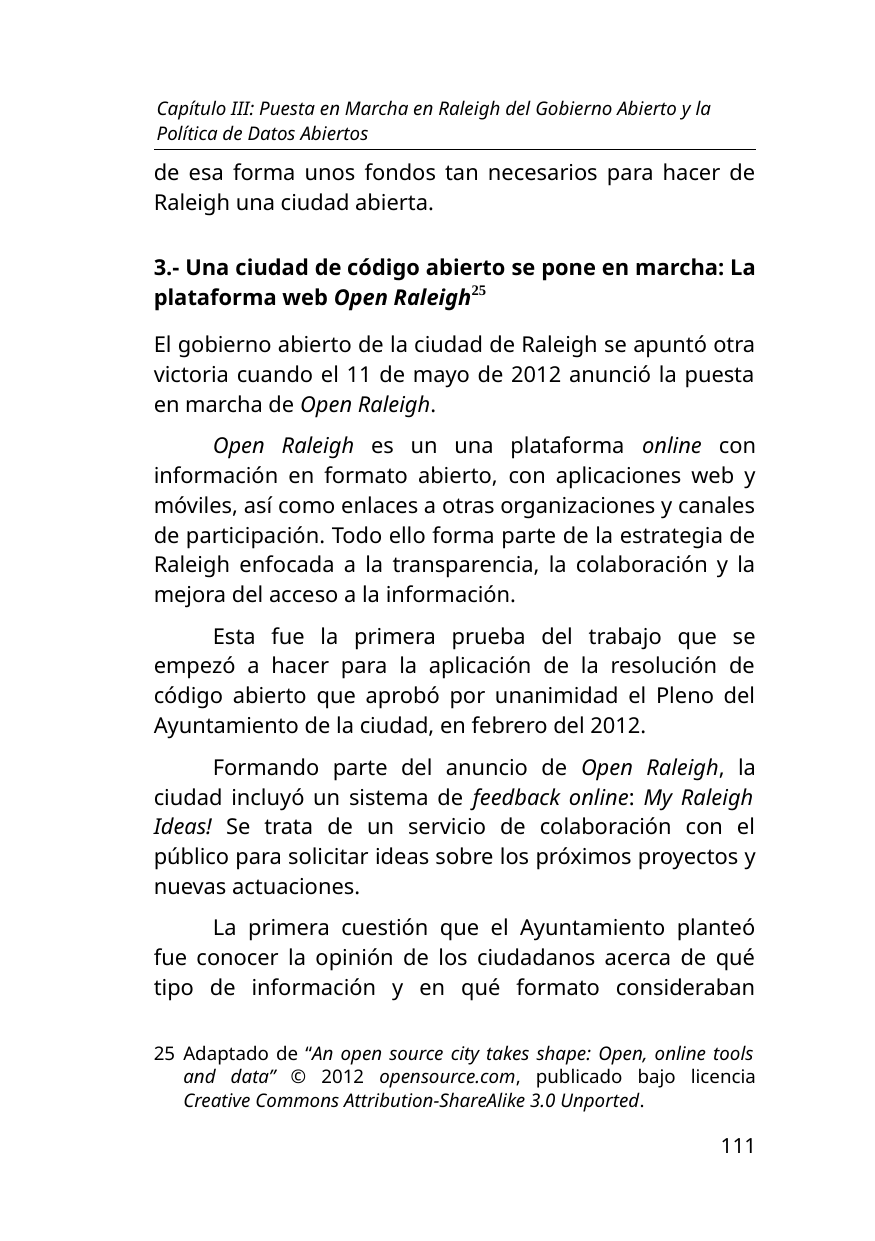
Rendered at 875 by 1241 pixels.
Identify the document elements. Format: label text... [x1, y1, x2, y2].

text Open Raleigh es un una plataforma online con informa­ción en formato abierto, con aplicaciones web y móviles, así como enlaces a otras organizaciones y canales de participa­ción. Todo ello forma parte de la estrategia de Raleigh enfo­cada a la transparencia, la colaboración y la mejora del acce­so a la información. [153, 430, 756, 609]
text Adaptado de “An open source city takes shape: Open, online tools and data” © 2012 opensource.com, publicado bajo licencia Creative Commons Attribution-ShareAlike 3.0 Unported. [153, 1041, 756, 1112]
text La primera cuestión que el Ayuntamiento planteó fue conocer la opinión de los ciudadanos acerca de qué tipo de información y en qué formato consideraban [153, 912, 756, 1002]
subtitle 3.- Una ciudad de código abierto se pone en marcha: La plataforma web Open Raleigh [153, 252, 756, 311]
text El gobierno abierto de la ciudad de Raleigh se apuntó otra victoria cuando el 11 de mayo de 2012 anunció la puesta en marcha de Open Raleigh. [153, 329, 756, 418]
text de esa forma unos fondos tan necesarios para hacer de Raleigh una ciudad abierta. [153, 157, 756, 216]
text Formando parte del anuncio de Open Raleigh, la ciudad incluyó un sistema de feedback online: My Raleigh Ideas! Se trata de un servicio de colaboración con el público para soli­citar ideas sobre los próximos proyectos y nuevas actuacio­nes. [153, 752, 756, 901]
text Esta fue la primera prueba del trabajo que se empezó a hacer para la aplicación de la resolución de código abierto que aprobó por unanimidad el Pleno del Ayuntamiento de la ciudad, en febrero del 2012. [153, 621, 756, 740]
